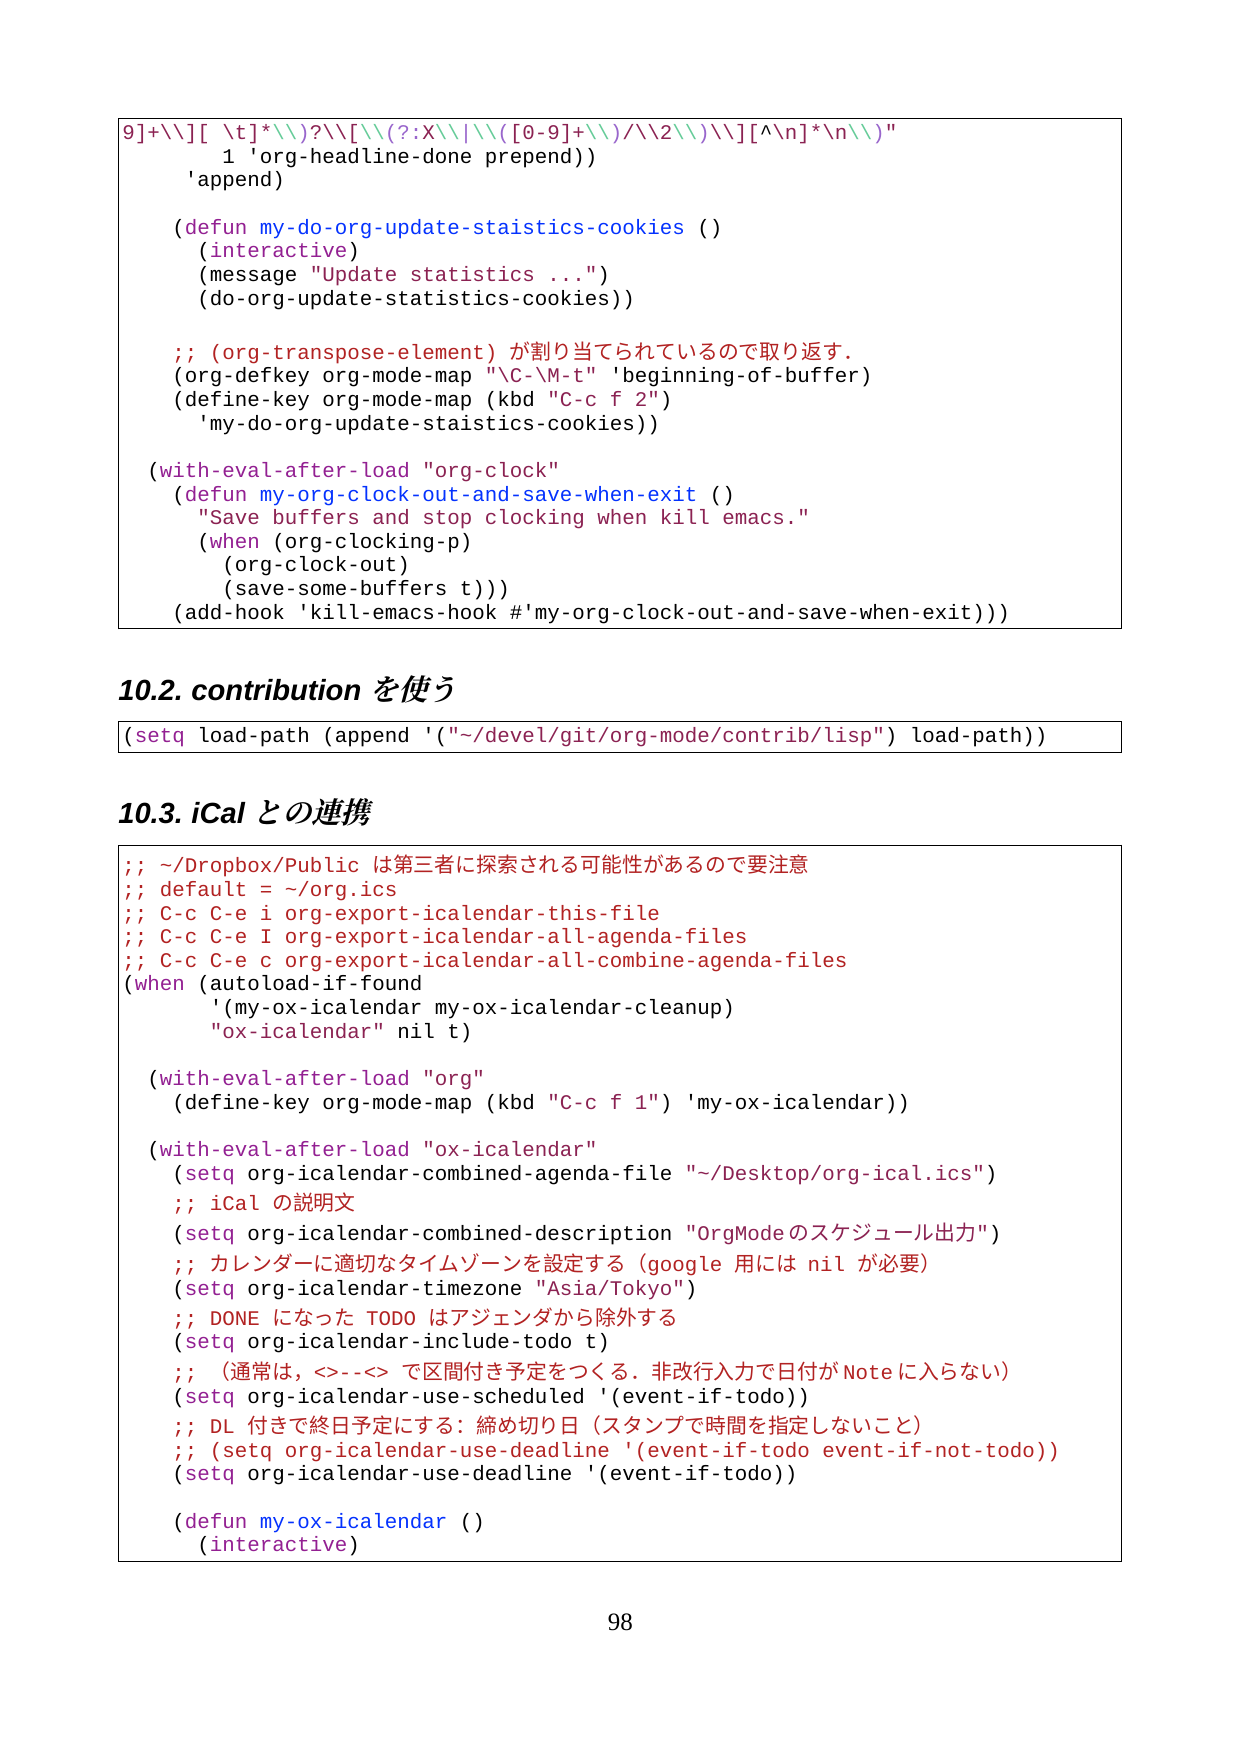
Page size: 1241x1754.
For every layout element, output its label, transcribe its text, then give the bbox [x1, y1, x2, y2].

text (define-key org-mode-map (kbd "C-c f 2") [119, 385, 1121, 409]
text (interactive) [119, 1530, 1121, 1561]
text ;; カレンダーに適切なタイムゾーンを設定する（google 用には nil が必要） [119, 1243, 1121, 1273]
text (interactive) [119, 236, 1121, 260]
text 'my-do-org-update-staistics-cookies)) [119, 409, 1121, 432]
text (defun my-org-clock-out-and-save-when-exit () [119, 479, 1121, 503]
text (setq org-icalendar-timezone "Asia/Tokyo") [119, 1273, 1121, 1297]
text (setq org-icalendar-combined-description "OrgModeのスケジュール出力") [119, 1213, 1121, 1243]
text (when (autoload-if-found [119, 969, 1121, 993]
text "ox-icalendar" nil t) [119, 1017, 1121, 1040]
text (when (org-clocking-p) [119, 527, 1121, 551]
text 9]+\\][ \t]*\\)?\\[\\(?:X\\|\\([0-9]+\\)/\\2\\)\\][^\n]*\n\\)" [119, 119, 1121, 142]
subtitle contribution を使う [118, 667, 1122, 709]
text (defun my-ox-icalendar () [119, 1507, 1121, 1530]
text (setq load-path (append '("~/devel/git/org-mode/contrib/lisp") load-path)) [119, 722, 1121, 752]
text ;; C-c C-e i org-export-icalendar-this-file [119, 898, 1121, 922]
text 1 'org-headline-done prepend)) [119, 142, 1121, 165]
text (setq org-icalendar-use-deadline '(event-if-todo)) [119, 1459, 1121, 1483]
text 'append) [119, 165, 1121, 189]
text ;; C-c C-e I org-export-icalendar-all-agenda-files [119, 922, 1121, 946]
text (define-key org-mode-map (kbd "C-c f 1") 'my-ox-icalendar)) [119, 1088, 1121, 1111]
text ;; iCal の説明文 [119, 1182, 1121, 1213]
text (setq org-icalendar-use-scheduled '(event-if-todo)) [119, 1382, 1121, 1405]
text (org-clock-out) [119, 551, 1121, 574]
text '(my-ox-icalendar my-ox-icalendar-cleanup) [119, 993, 1121, 1017]
text ;; DL 付きで終日予定にする：締め切り日（スタンプで時間を指定しないこと） [119, 1405, 1121, 1436]
text ;; (setq org-icalendar-use-deadline '(event-if-todo event-if-not-todo)) [119, 1436, 1121, 1459]
text (with-eval-after-load "ox-icalendar" [119, 1135, 1121, 1159]
text (add-hook 'kill-emacs-hook #'my-org-clock-out-and-save-when-exit))) [119, 598, 1121, 628]
text (message "Update statistics ...") [119, 260, 1121, 284]
text (setq org-icalendar-include-todo t) [119, 1328, 1121, 1351]
text (defun my-do-org-update-staistics-cookies () [119, 213, 1121, 236]
text ;; C-c C-e c org-export-icalendar-all-combine-agenda-files [119, 946, 1121, 969]
text (org-defkey org-mode-map "\C-\M-t" 'beginning-of-buffer) [119, 361, 1121, 385]
subtitle iCal との連携 [118, 790, 1122, 832]
text (with-eval-after-load "org-clock" [119, 456, 1121, 479]
text ;; （通常は，<>--<> で区間付き予定をつくる．非改行入力で日付がNoteに入らない） [119, 1351, 1121, 1382]
text ;; (org-transpose-element) が割り当てられているので取り返す． [119, 331, 1121, 361]
text (save-some-buffers t))) [119, 574, 1121, 598]
text (do-org-update-statistics-cookies)) [119, 284, 1121, 307]
text ;; default = ~/org.ics [119, 875, 1121, 898]
text (with-eval-after-load "org" [119, 1064, 1121, 1088]
text "Save buffers and stop clocking when kill emacs." [119, 503, 1121, 527]
text ;; DONE になった TODO はアジェンダから除外する [119, 1297, 1121, 1328]
text (setq org-icalendar-combined-agenda-file "~/Desktop/org-ical.ics") [119, 1159, 1121, 1182]
text ;; ~/Dropbox/Public は第三者に探索される可能性があるので要注意 [119, 846, 1121, 875]
